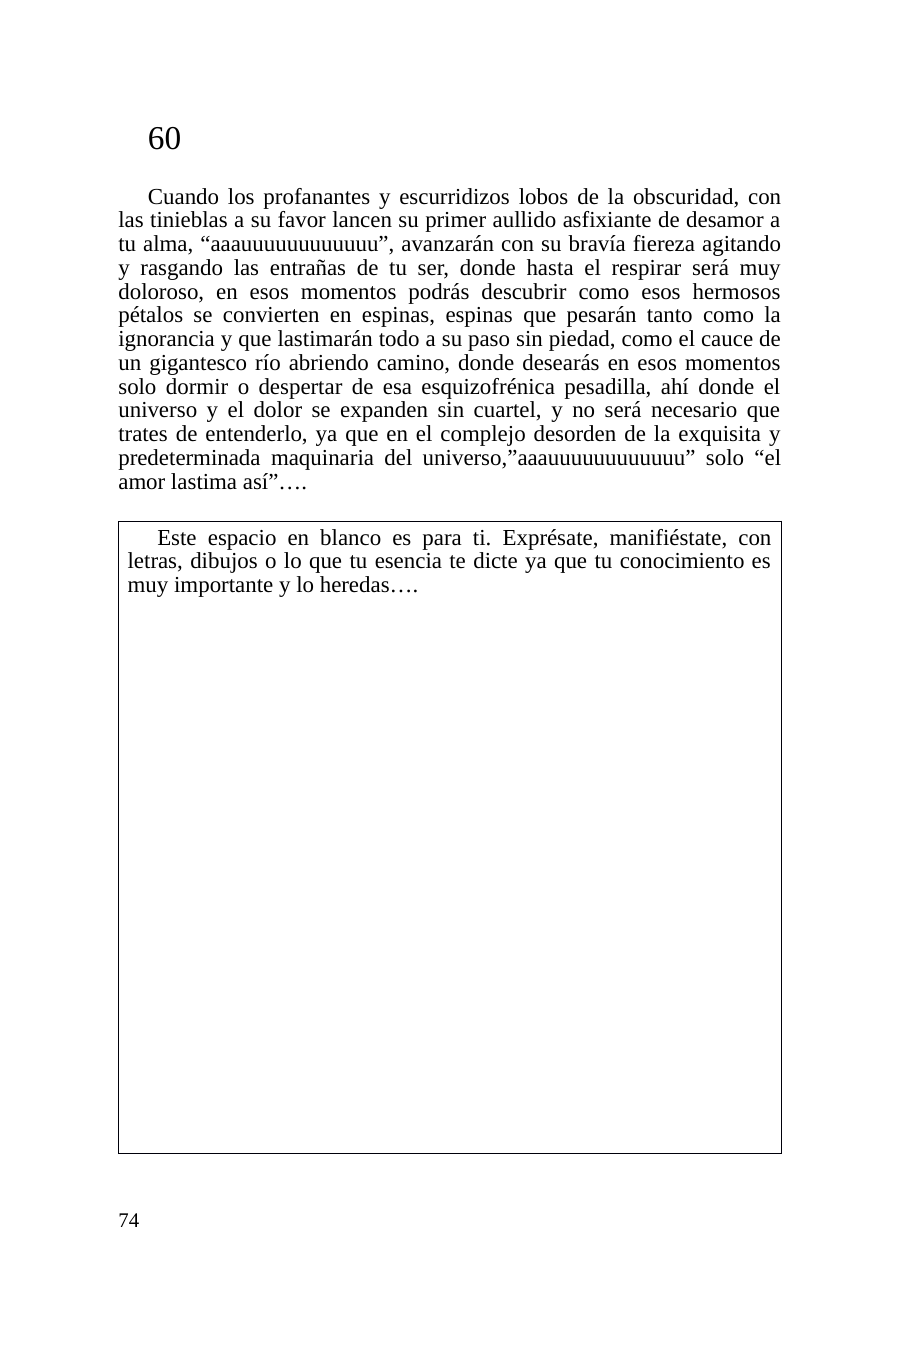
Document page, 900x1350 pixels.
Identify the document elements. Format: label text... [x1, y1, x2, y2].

text Cuando los profanantes y escurridizos lobos de la obscuridad, con las tinieblas a su favor lancen su primer aullido asfixiante de desamor a tu alma, “aaauuuuuuuuuuuu”, avanzarán con su bravía fiereza agitando y rasgando las entrañas de tu ser, donde hasta el respirar será muy doloroso, en esos momentos podrás descubrir como esos hermosos pétalos se convierten en espinas, espinas que pesarán tanto como la ignorancia y que lastimarán todo a su paso sin piedad, como el cauce de un gigantesco río abriendo camino, donde desearás en esos momentos solo dormir o despertar de esa esquizofrénica pesadilla, ahí donde el universo y el dolor se expanden sin cuartel, y no será necesario que trates de entenderlo, ya que en el complejo desorden de la exquisita y predeterminada maquinaria del universo,”aaauuuuuuuuuuuu” solo “el amor lastima así”…. [118, 183, 782, 494]
text 60 [118, 118, 782, 156]
text Este espacio en blanco es para ti. Exprésate, manifiéstate, con letras, dibujos o lo que tu esencia te dicte ya que tu conocimiento es muy importante y lo heredas…. [119, 522, 781, 597]
